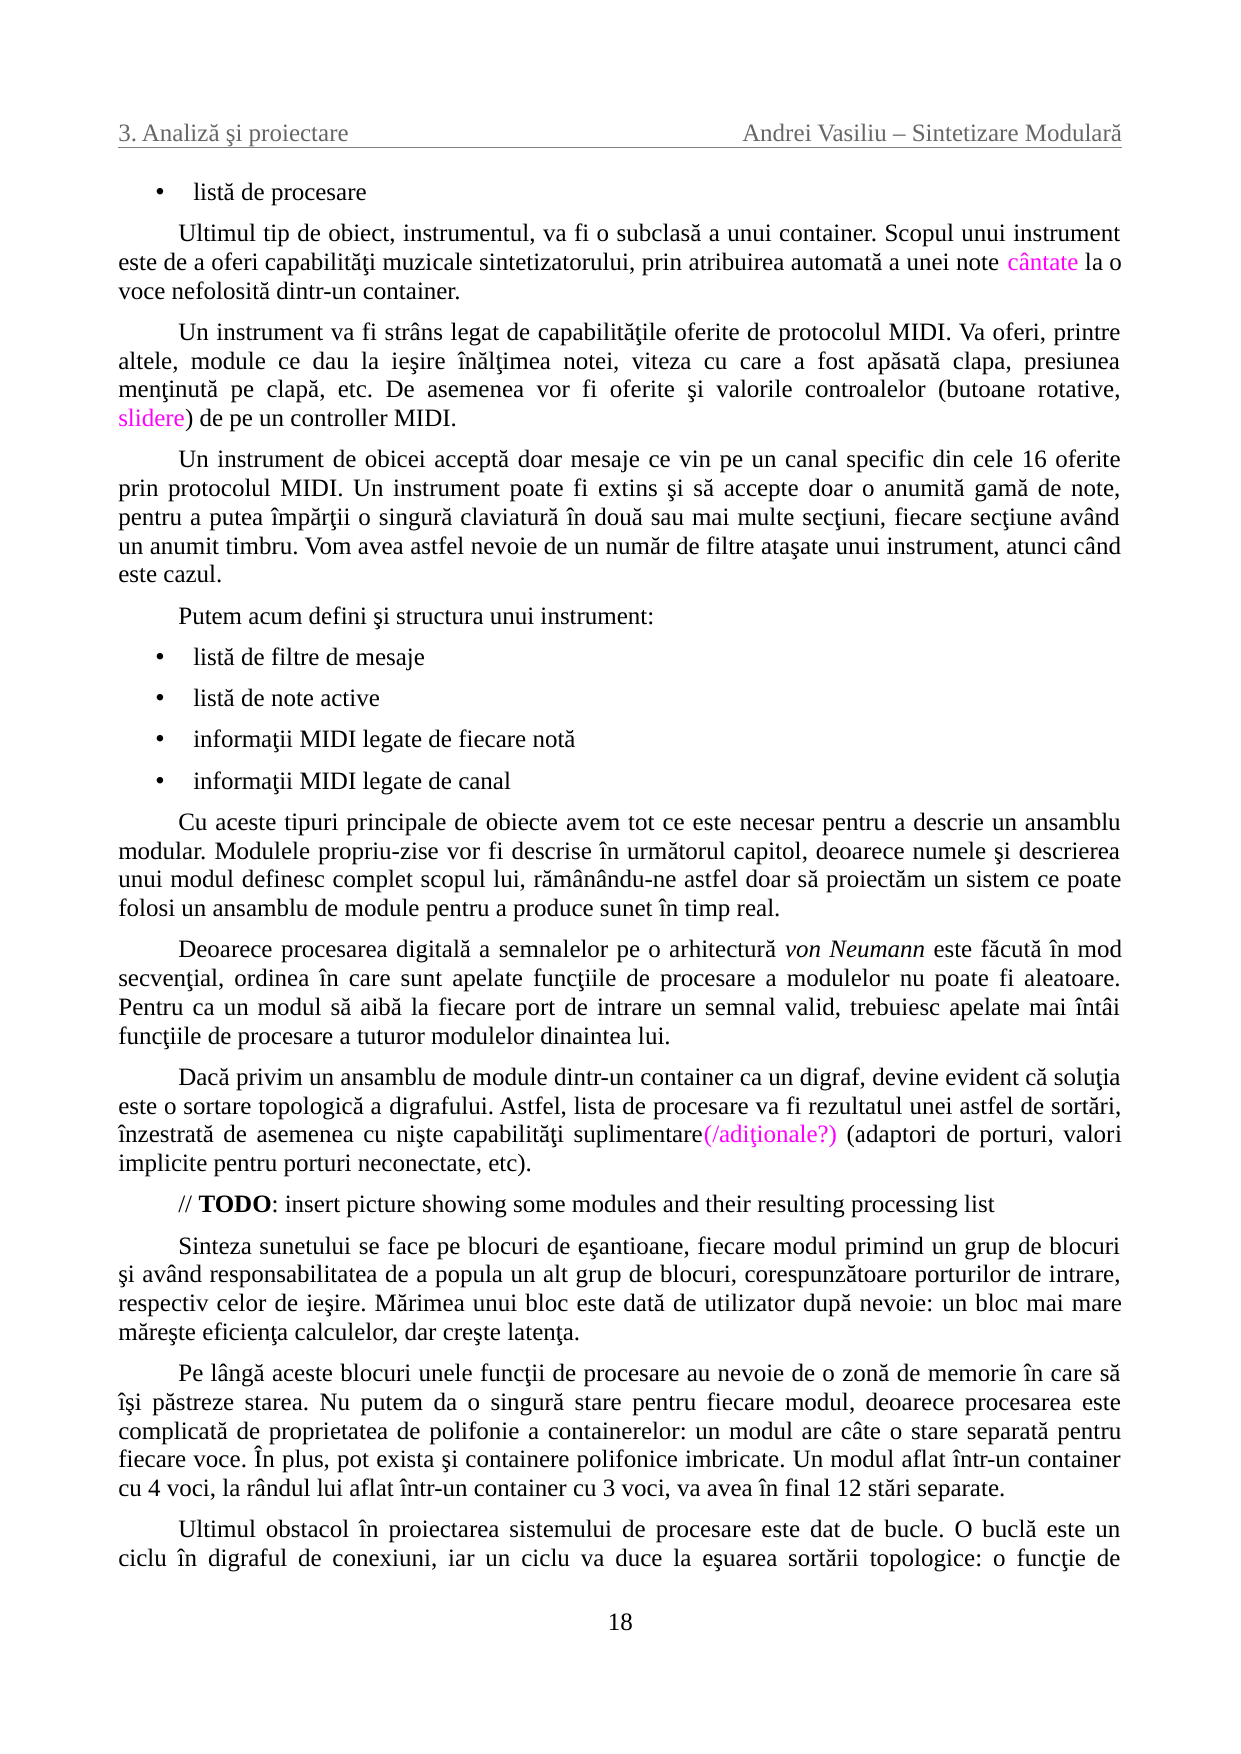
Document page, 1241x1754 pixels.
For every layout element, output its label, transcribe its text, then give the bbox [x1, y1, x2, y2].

text Un instrument de obicei acceptă doar mesaje ce vin pe un canal specific din cele 16 oferite prin protocolul MIDI. Un instrument poate fi extins şi să accepte doar o anumită gamă de note, pentru a putea împărţii o singură claviatură în două sau mai multe secţiuni, fiecare secţiune având un anumit timbru. Vom avea astfel nevoie de un număr de filtre ataşate unui instrument, atunci când este cazul. [118, 444, 1122, 588]
list informaţii MIDI legate de canal [156, 766, 1122, 794]
text Sinteza sunetului se face pe blocuri de eşantioane, fiecare modul primind un grup de blocuri şi având responsabilitatea de a popula un alt grup de blocuri, corespunzătoare porturilor de intrare, respectiv celor de ieşire. Mărimea unui bloc este dată de utilizator după nevoie: un bloc mai mare măreşte eficienţa calculelor, dar creşte latenţa. [118, 1231, 1122, 1346]
text // TODO: insert picture showing some modules and their resulting processing list [118, 1189, 1122, 1218]
text Deoarece procesarea digitală a semnalelor pe o arhitectură von Neumann este făcută în mod secvenţial, ordinea în care sunt apelate funcţiile de procesare a modulelor nu poate fi aleatoare. Pentru ca un modul să aibă la fiecare port de intrare un semnal valid, trebuiesc apelate mai întâi funcţiile de procesare a tuturor modulelor dinaintea lui. [118, 934, 1122, 1049]
text Ultimul obstacol în proiectarea sistemului de procesare este dat de bucle. O buclă este un ciclu în digraful de conexiuni, iar un ciclu va duce la eşuarea sortării topologice: o funcţie de [118, 1514, 1122, 1572]
text Pe lângă aceste blocuri unele funcţii de procesare au nevoie de o zonă de memorie în care să îşi păstreze starea. Nu putem da o singură stare pentru fiecare modul, deoarece procesarea este complicată de proprietatea de polifonie a containerelor: un modul are câte o stare separată pentru fiecare voce. În plus, pot exista şi containere polifonice imbricate. Un modul aflat într-un container cu 4 voci, la rândul lui aflat într-un container cu 3 voci, va avea în final 12 stări separate. [118, 1358, 1122, 1502]
text Putem acum defini şi structura unui instrument: [118, 601, 1122, 629]
text Un instrument va fi strâns legat de capabilităţile oferite de protocolul MIDI. Va oferi, printre altele, module ce dau la ieşire înălţimea notei, viteza cu care a fost apăsată clapa, presiunea menţinută pe clapă, etc. De asemenea vor fi oferite şi valorile controalelor (butoane rotative, slidere) de pe un controller MIDI. [118, 317, 1122, 432]
list listă de procesare [156, 177, 1122, 206]
text Ultimul tip de obiect, instrumentul, va fi o subclasă a unui container. Scopul unui instrument este de a oferi capabilităţi muzicale sintetizatorului, prin atribuirea automată a unei note cântate la o voce nefolosită dintr-un container. [118, 218, 1122, 304]
list listă de note active [156, 683, 1122, 712]
text Dacă privim un ansamblu de module dintr-un container ca un digraf, devine evident că soluţia este o sortare topologică a digrafului. Astfel, lista de procesare va fi rezultatul unei astfel de sortări, înzestrată de asemenea cu nişte capabilităţi suplimentare(/adiţionale?) (adaptori de porturi, valori implicite pentru porturi neconectate, etc). [118, 1062, 1122, 1177]
list listă de filtre de mesaje [156, 642, 1122, 671]
list informaţii MIDI legate de fiecare notă [156, 724, 1122, 753]
text Cu aceste tipuri principale de obiecte avem tot ce este necesar pentru a descrie un ansamblu modular. Modulele propriu-zise vor fi descrise în următorul capitol, deoarece numele şi descrierea unui modul definesc complet scopul lui, rămânându-ne astfel doar să proiectăm un sistem ce poate folosi un ansamblu de module pentru a produce sunet în timp real. [118, 807, 1122, 922]
